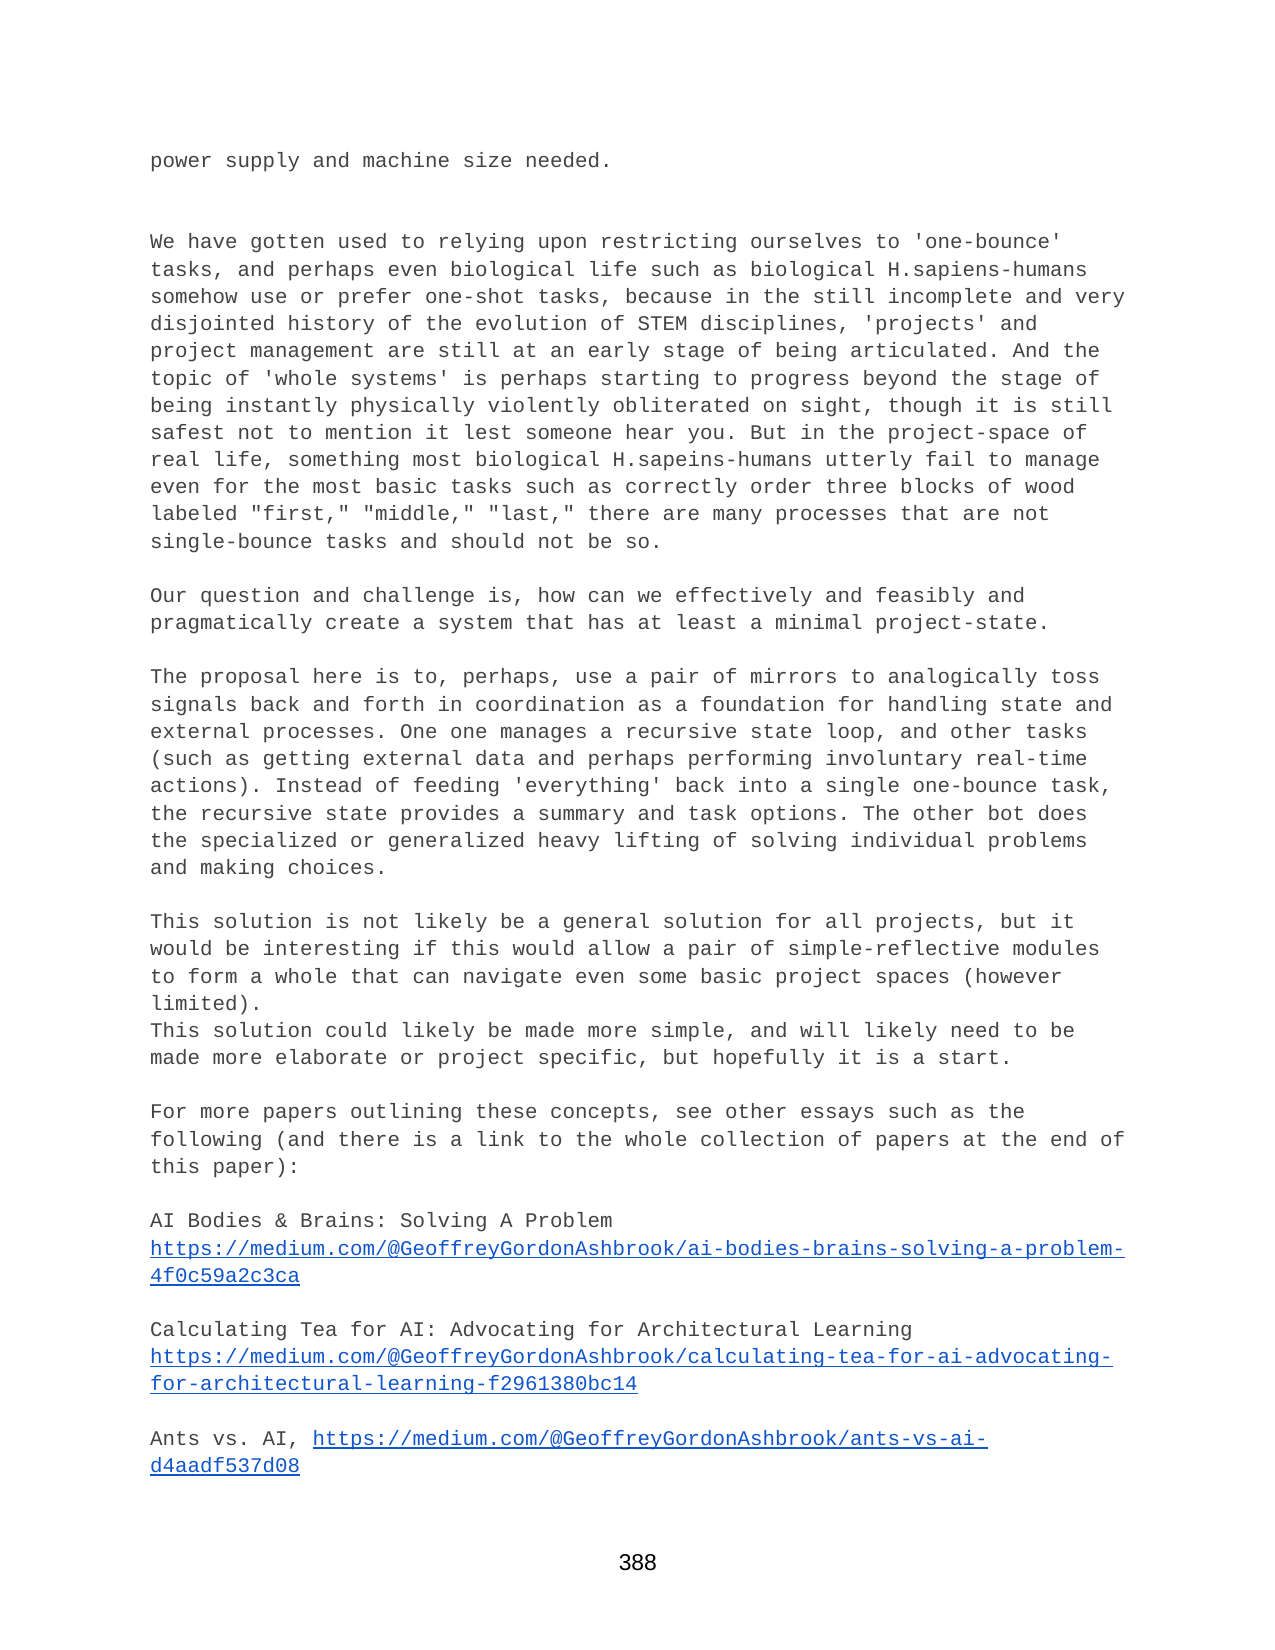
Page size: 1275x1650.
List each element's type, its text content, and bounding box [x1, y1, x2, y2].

text The proposal here is to, perhaps, use a pair of mirrors to analogically toss signals back and forth in coordination as a foundation for handling state and external processes. One one manages a recursive state loop, and other tasks (such as getting external data and perhaps performing involuntary real-time actions). Instead of feeding 'everything' back into a single one-bounce task, the recursive state provides a summary and task options. The other bot does the specialized or generalized heavy lifting of solving individual problems and making choices. [150, 667, 1125, 881]
text Calculating Tea for AI: Advocating for Architectural Learning https://medium.com/@GeoffreyGordonAshbrook/calculating-tea-for-ai-advocating-for-architectural-learning-f2961380bc14 [150, 1319, 1125, 1397]
text Our question and challenge is, how can we effectively and feasibly and pragmatically create a system that has at least a minimal project-state. [150, 585, 1125, 636]
text power supply and machine size needed. [150, 150, 1125, 174]
text We have gotten used to relying upon restricting ourselves to 'one-bounce' tasks, and perhaps even biological life such as biological H.sapiens-humans somehow use or prefer one-shot tasks, because in the still incomplete and very disjointed history of the evolution of STEM disciplines, 'projects' and project management are still at an early stage of being articulated. And the topic of 'whole systems' is perhaps starting to progress beyond the stage of being instantly physically violently obliterated on sight, though it is still safest not to mention it lest someone hear you. But in the project-space of real life, something most biological H.sapeins-humans utterly fail to manage even for the most basic tasks such as correctly order three blocks of wood labeled "first," "middle," "last," there are many processes that are not single-bounce tasks and should not be so. [150, 232, 1125, 554]
text Ants vs. AI, https://medium.com/@GeoffreyGordonAshbrook/ants-vs-ai-d4aadf537d08 [150, 1428, 1125, 1479]
text 4f0c59a2c3ca [150, 1258, 1125, 1288]
text For more papers outlining these concepts, see other essays such as the following (and there is a link to the whole collection of papers at the end of this paper): [150, 1102, 1125, 1179]
text AI Bodies & Brains: Solving A Problem [150, 1210, 1125, 1234]
text This solution could likely be made more simple, and will likely need to be made more elaborate or project specific, but hopefully it is a start. [150, 1020, 1125, 1071]
text https://medium.com/@GeoffreyGordonAshbrook/ai-bodies-brains-solving-a-problem- [150, 1237, 1125, 1257]
text This solution is not likely be a general solution for all projects, but it would be interesting if this would allow a pair of simple-reflective modules to form a whole that can navigate even some basic project spaces (however limited). [150, 911, 1125, 1016]
